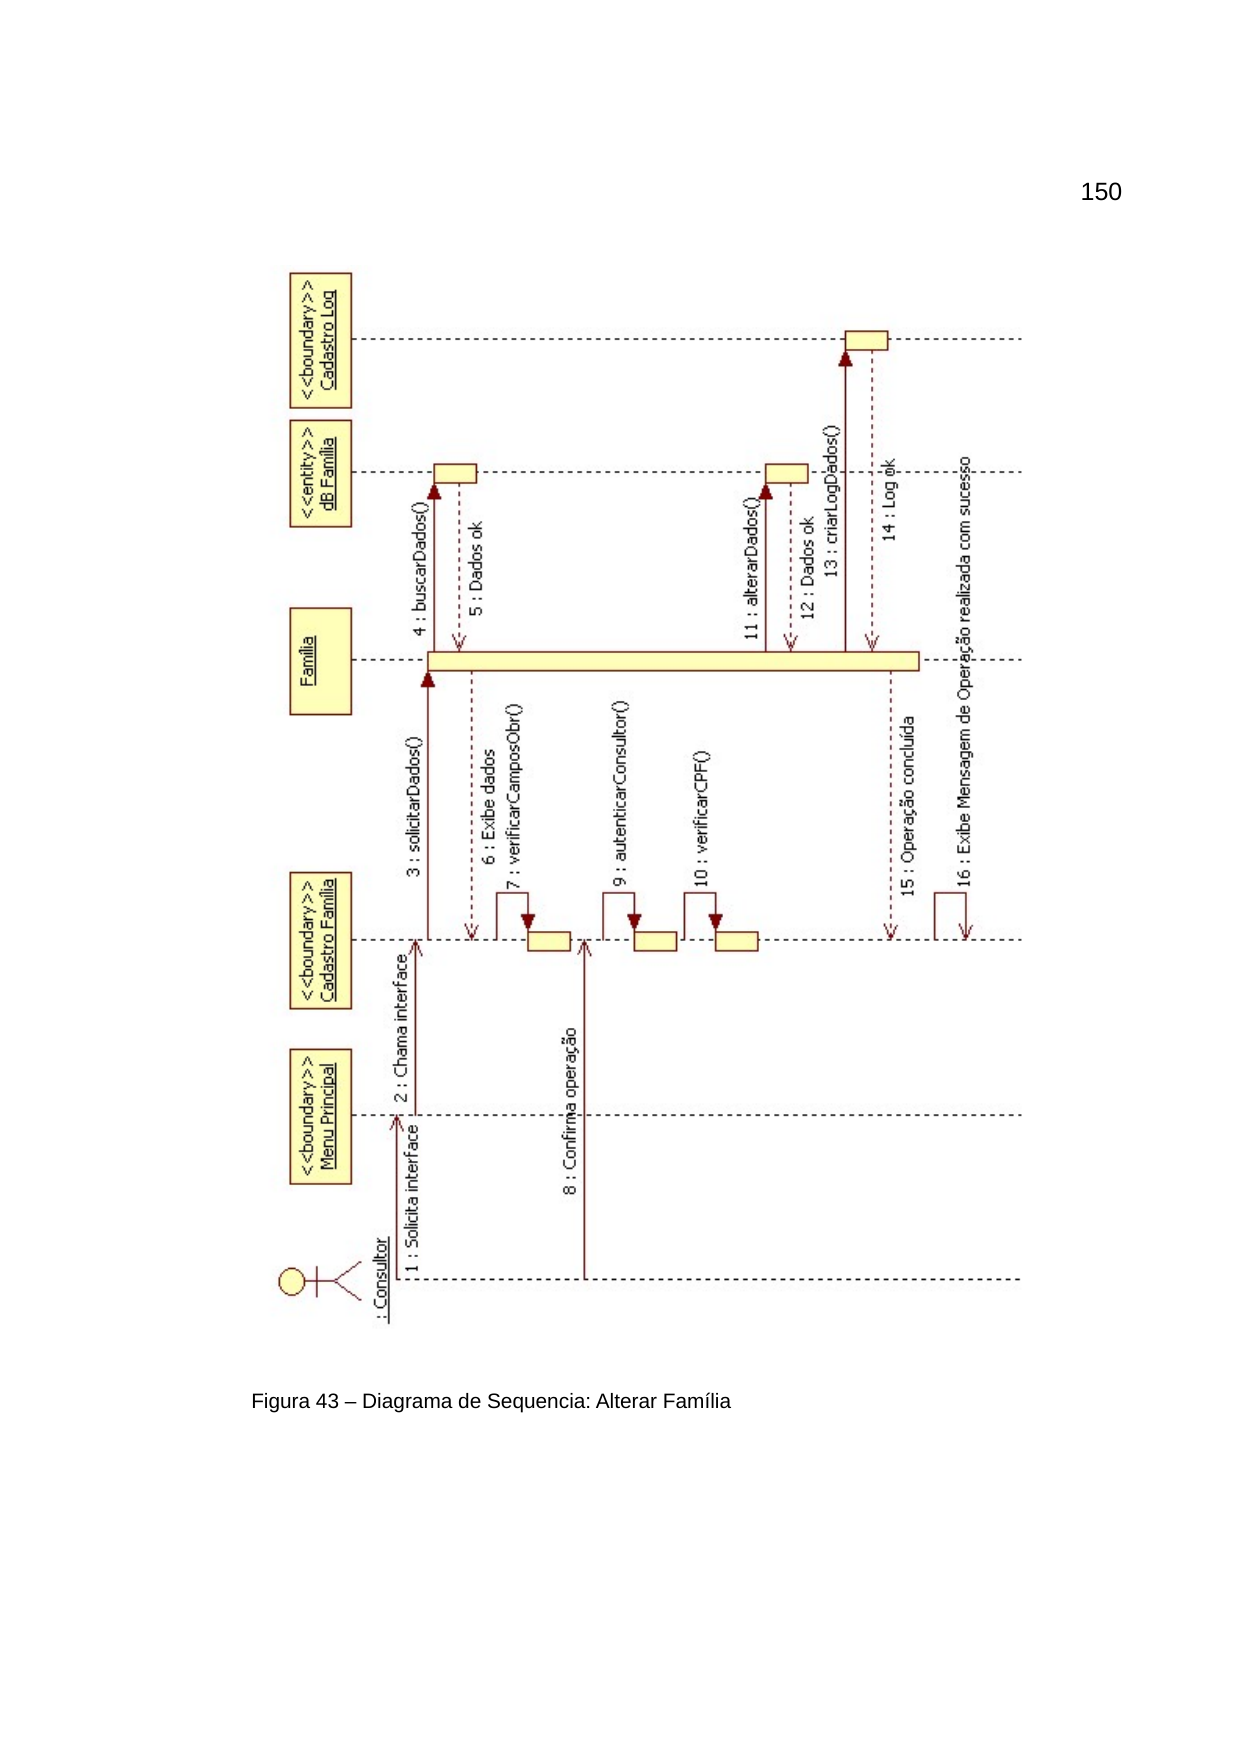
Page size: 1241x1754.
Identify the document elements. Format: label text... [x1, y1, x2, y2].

text Figura 43 – Diagrama de Sequencia: Alterar Família [177, 1390, 1122, 1413]
picture [246, 265, 1053, 1390]
